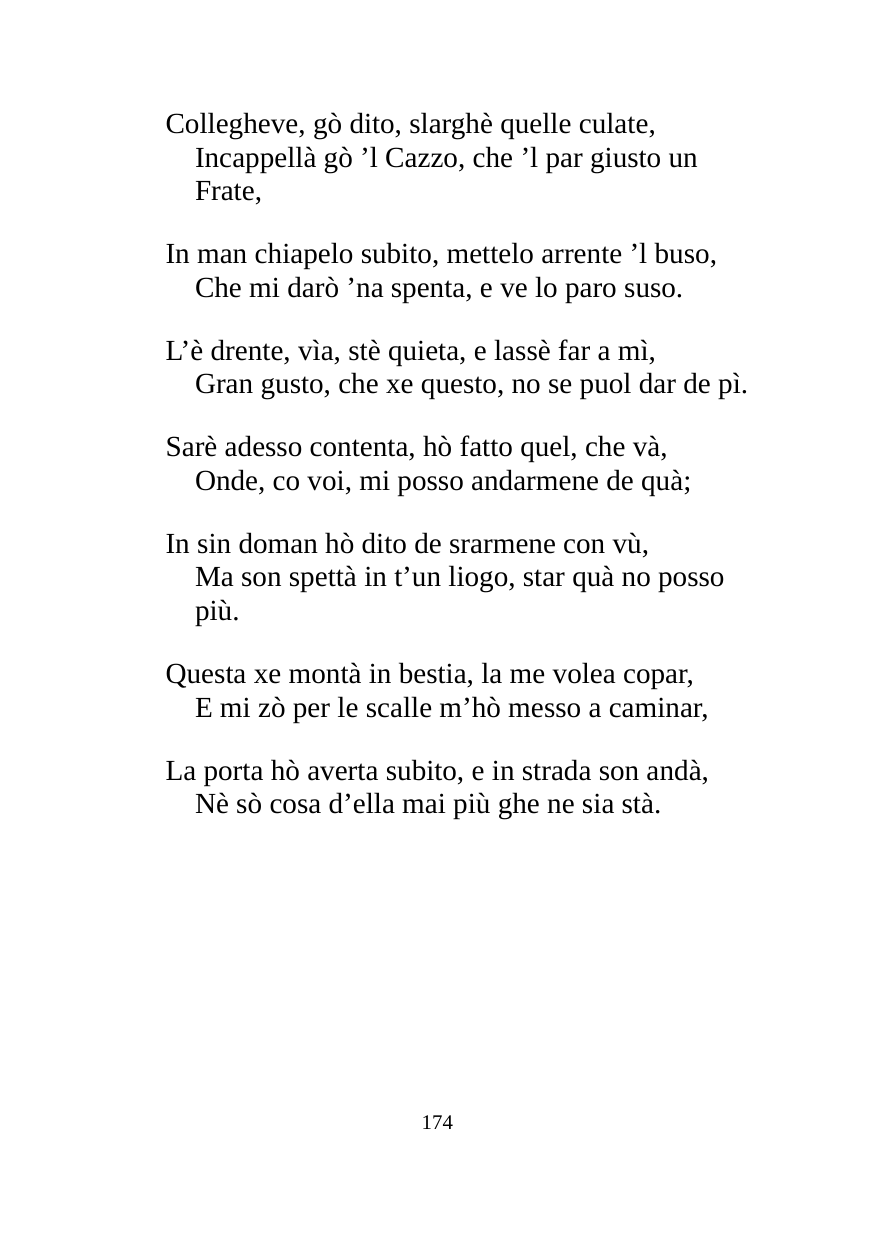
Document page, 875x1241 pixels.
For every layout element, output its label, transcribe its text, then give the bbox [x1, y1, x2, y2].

text La porta hò averta subito, e in strada son andà, Nè sò cosa d’ella mai più ghe ne sia stà. [165, 753, 768, 820]
text Collegheve, gò dito, slarghè quelle culate, Incappellà gò ’l Cazzo, che ’l par giusto un Frate, [165, 106, 768, 207]
text In sin doman hò dito de srarmene con vù, Ma son spettà in t’un liogo, star quà no posso più. [165, 526, 768, 627]
text In man chiapelo subito, mettelo arrente ’l buso, Che mi darò ’na spenta, e ve lo paro suso. [165, 236, 768, 303]
text Sarè adesso contenta, hò fatto quel, che và, Onde, co voi, mi posso andarmene de quà; [165, 429, 768, 497]
text L’è drente, vìa, stè quieta, e lassè far a mì, Gran gusto, che xe questo, no se puol dar de pì. [165, 333, 768, 400]
text Questa xe montà in bestia, la me volea copar, E mi zò per le scalle m’hò messo a caminar, [165, 656, 768, 723]
